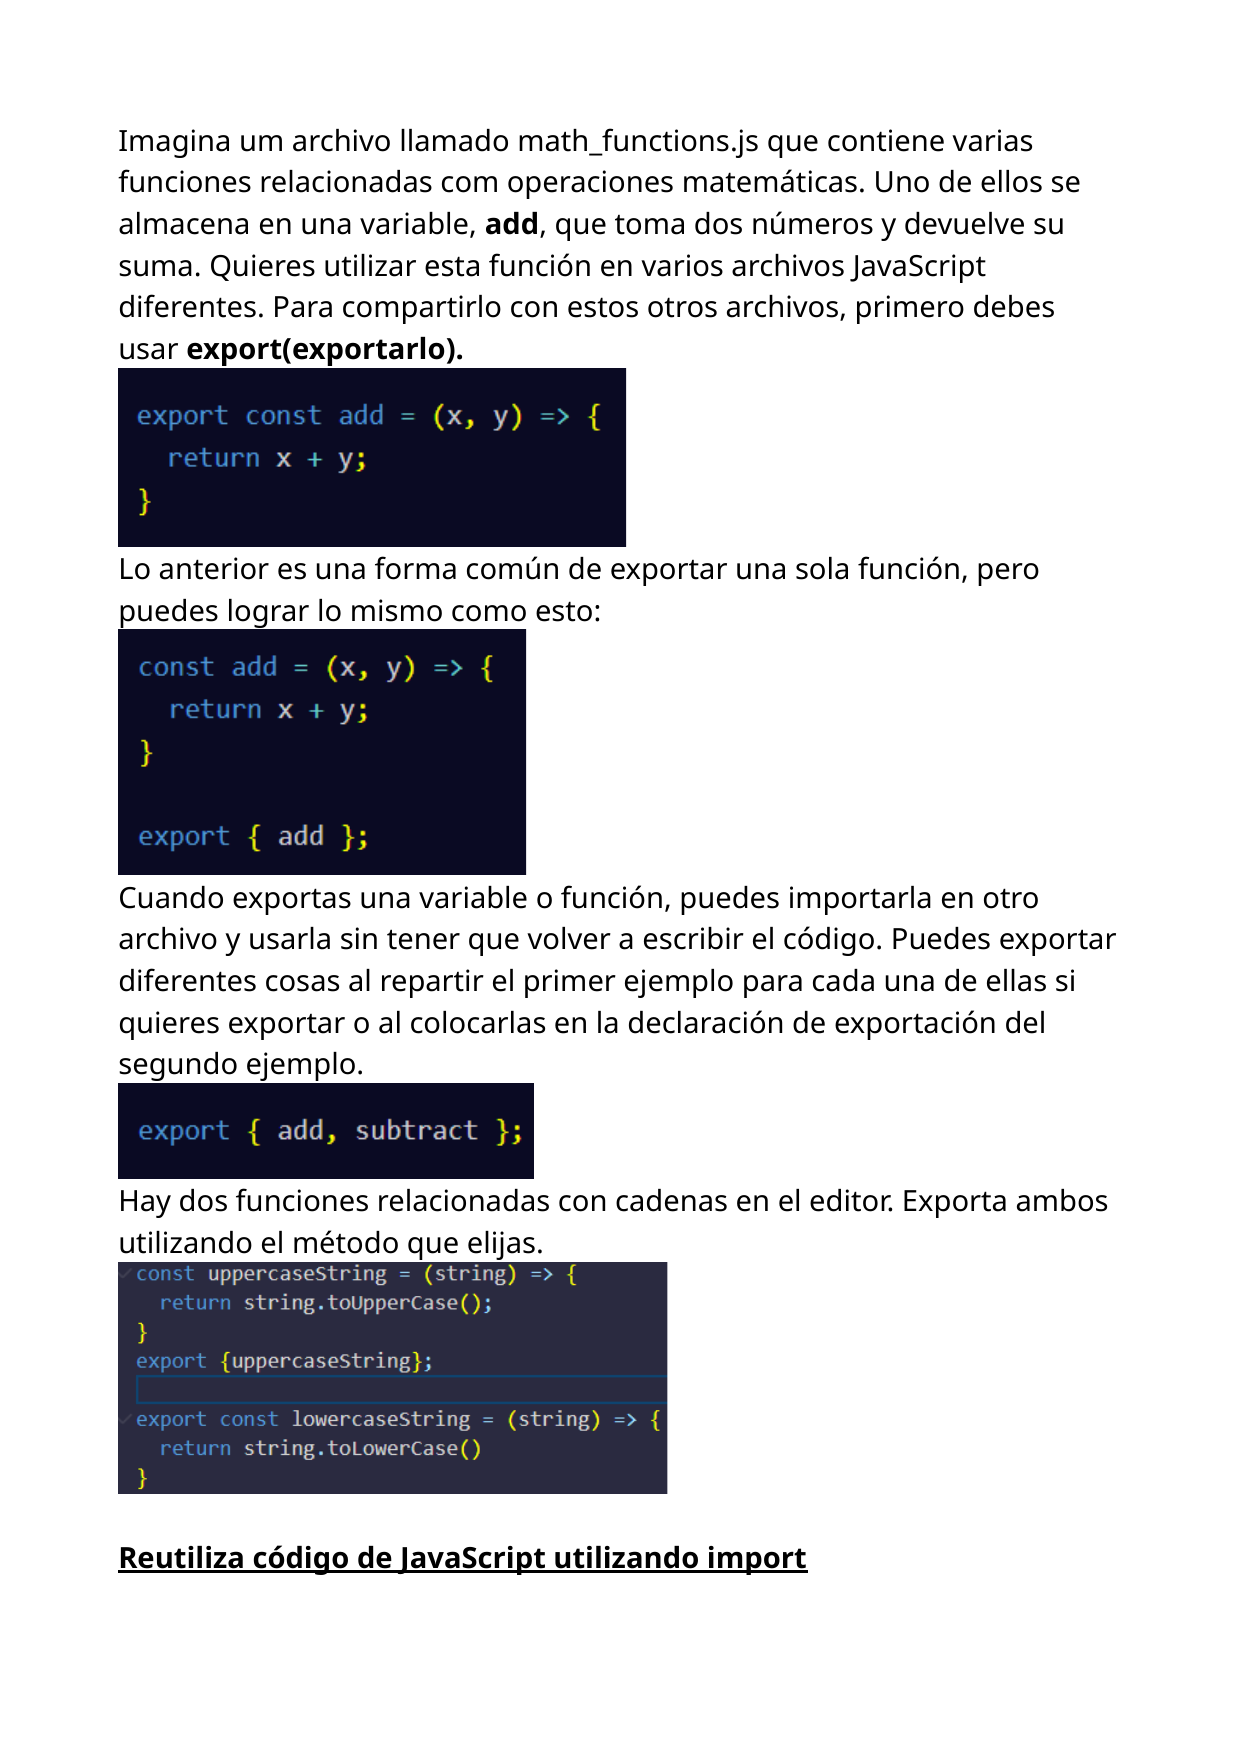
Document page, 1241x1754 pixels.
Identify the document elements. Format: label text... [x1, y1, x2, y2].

text Reutiliza código de JavaScript utilizando import [118, 1535, 1122, 1577]
text Imagina um archivo llamado math_functions.js que contiene varias funciones relacionadas com operaciones matemáticas. Uno de ellos se almacena en una variable, add, que toma dos números y devuelve su suma. Quieres utilizar esta función en varios archivos JavaScript diferentes. Para compartirlo con estos otros archivos, primero debes usar export(exportarlo). [118, 118, 1122, 368]
text Cuando exportas una variable o función, puedes importarla en otro archivo y usarla sin tener que volver a escribir el código. Puedes exportar diferentes cosas al repartir el primer ejemplo para cada una de ellas si quieres exportar o al colocarlas en la declaración de exportación del segundo ejemplo. [118, 875, 1122, 1083]
text Hay dos funciones relacionadas con cadenas en el editor. Exporta ambos utilizando el método que elijas. [118, 1179, 1122, 1262]
text Lo anterior es una forma común de exportar una sola función, pero puedes lograr lo mismo como esto: [118, 546, 1122, 629]
